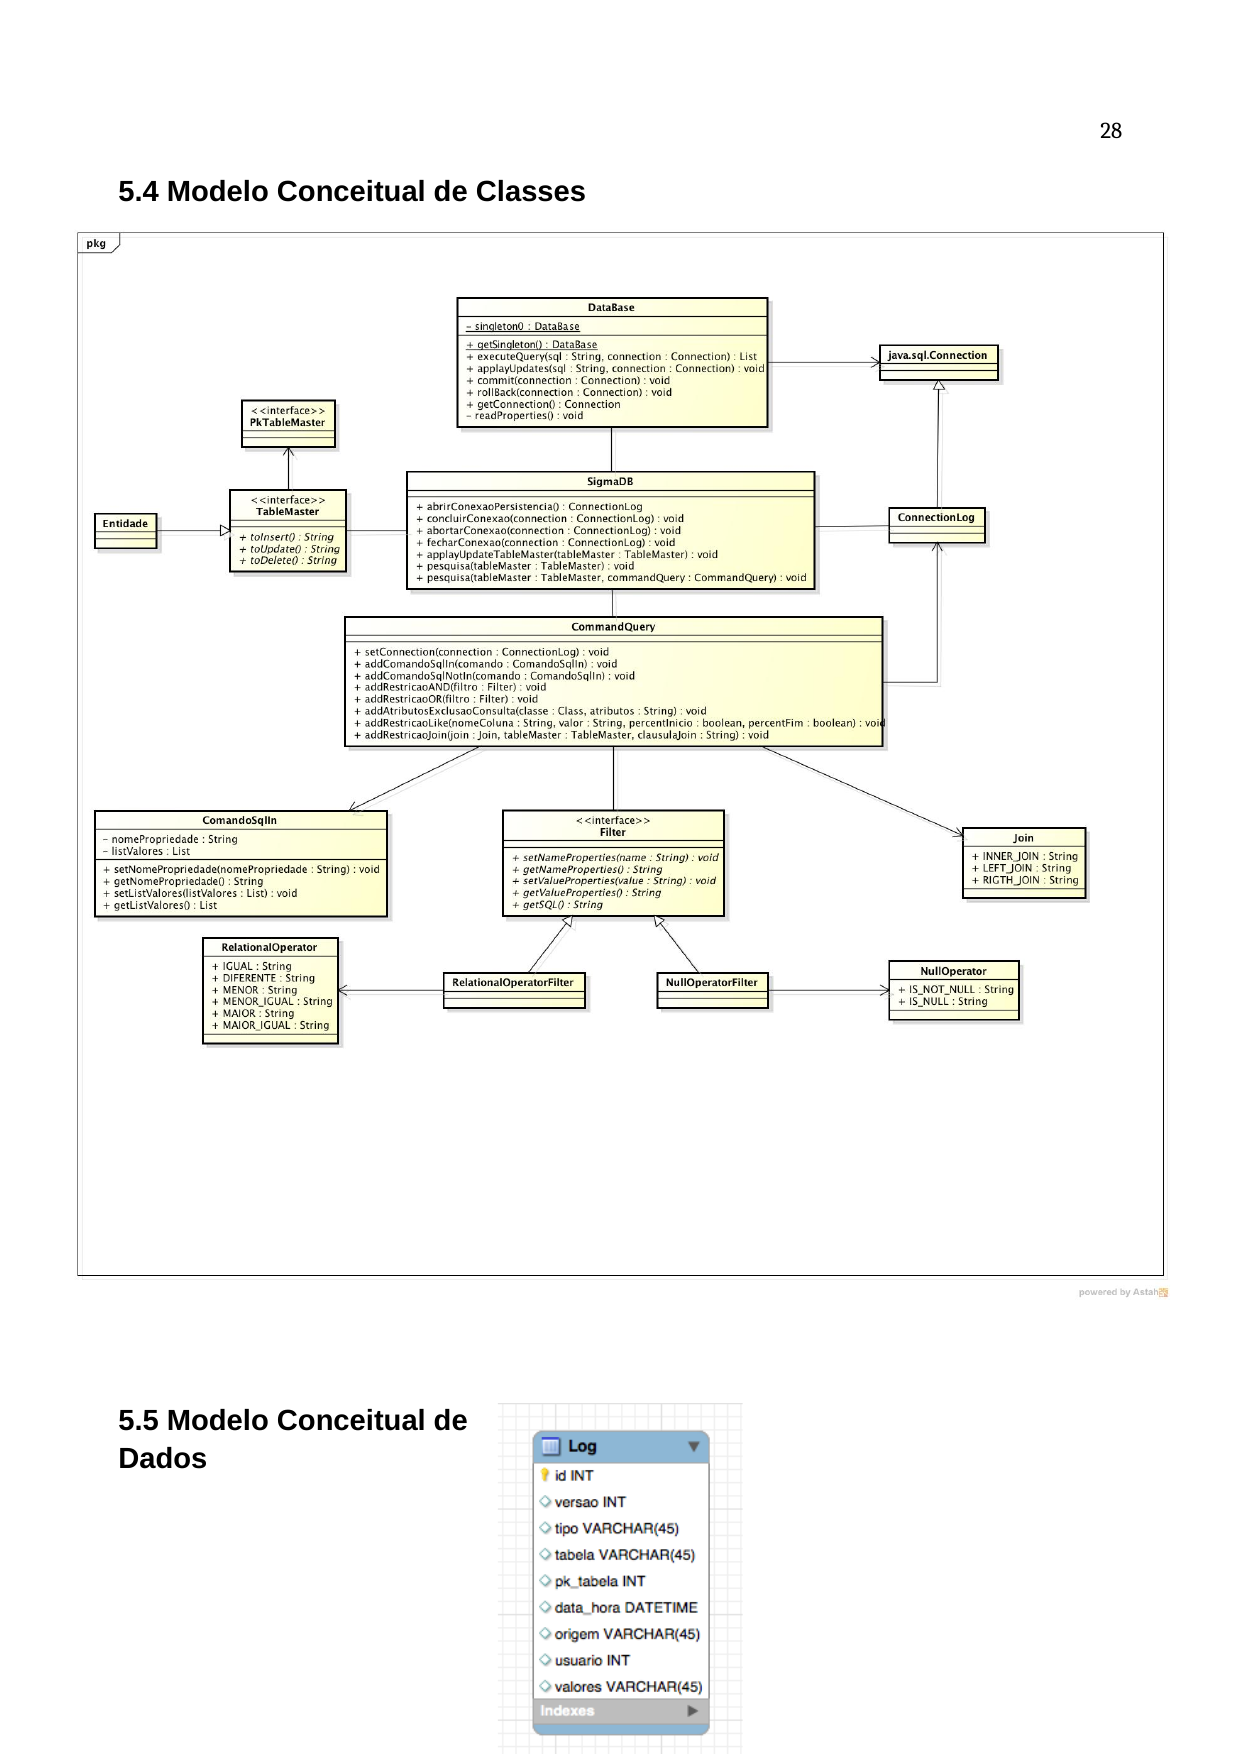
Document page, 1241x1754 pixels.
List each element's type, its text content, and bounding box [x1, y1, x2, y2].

subtitle [743, 1403, 1122, 1475]
picture [70, 225, 1171, 1300]
subtitle 5.4 Modelo Conceitual de Classes [118, 174, 1122, 207]
subtitle 5.5 Modelo Conceitual de Dados [118, 1403, 497, 1475]
picture [497, 1403, 743, 1754]
